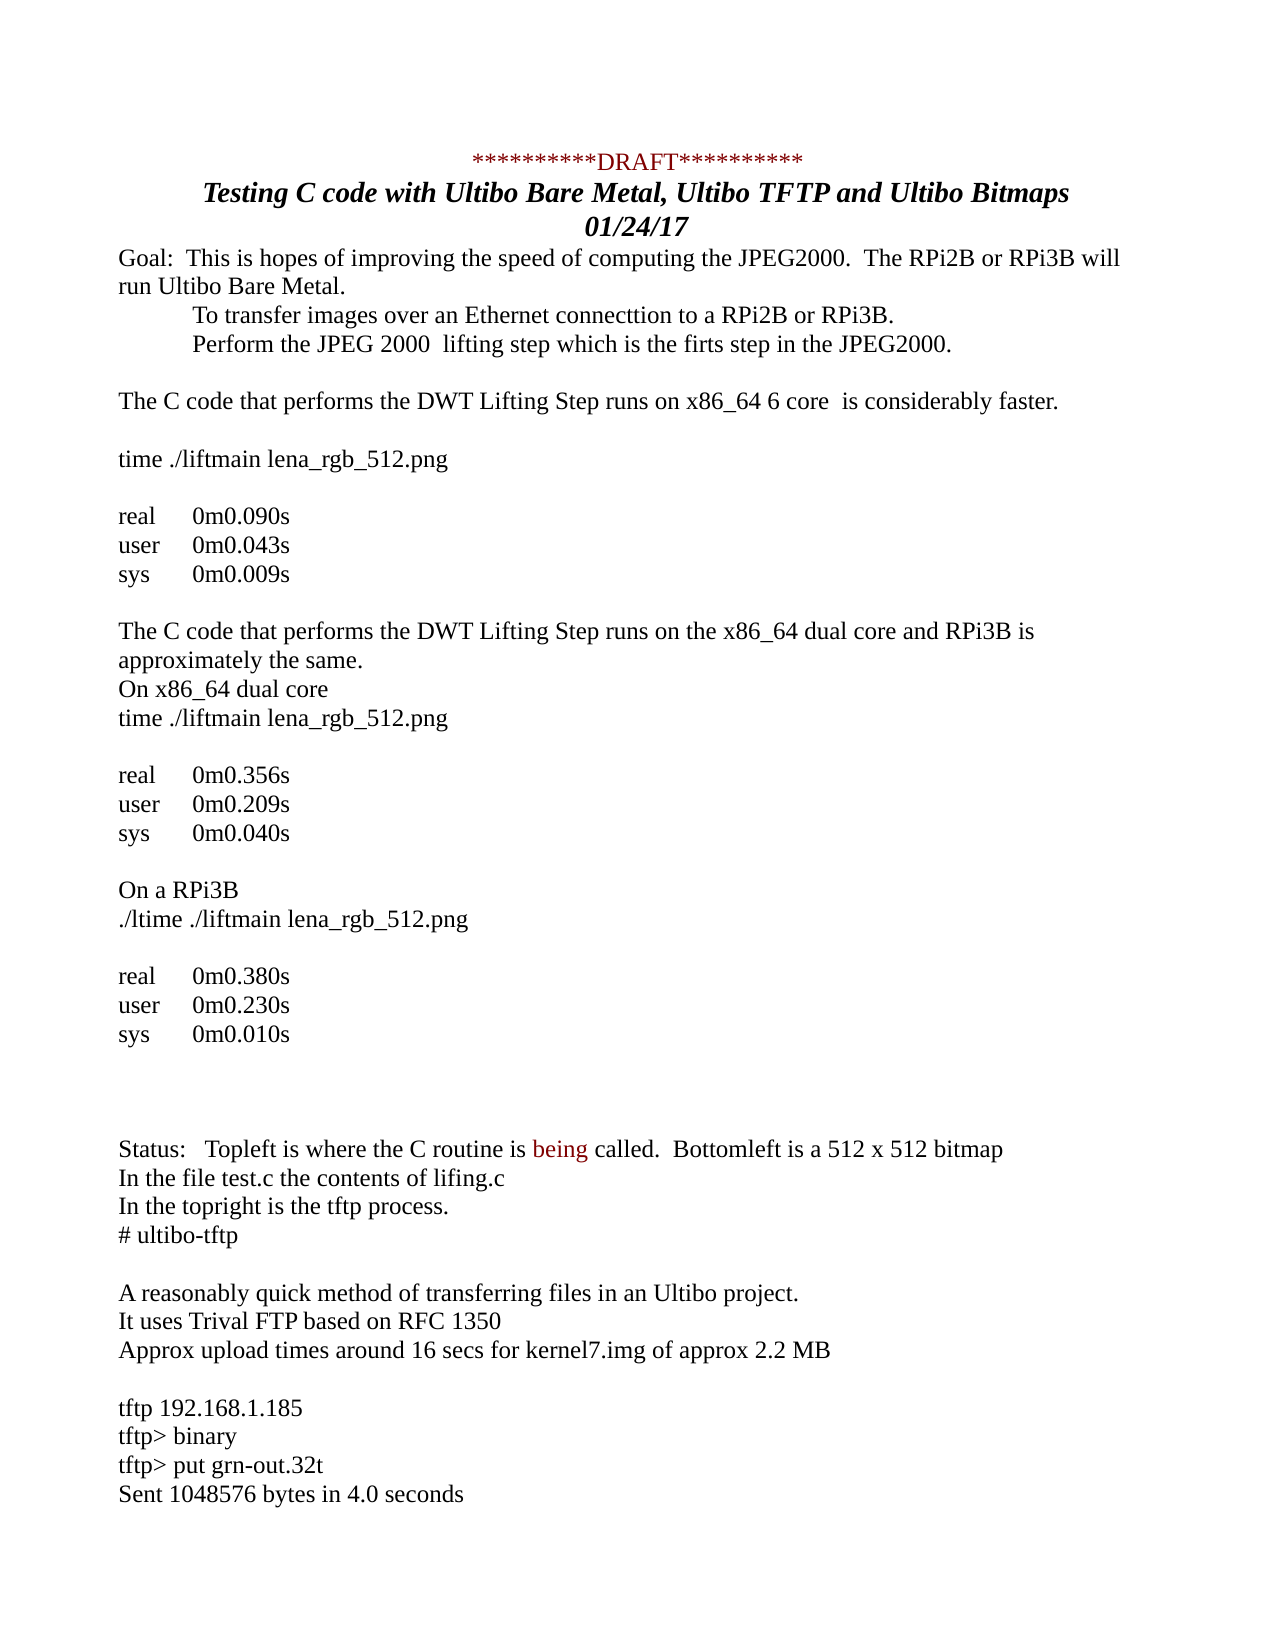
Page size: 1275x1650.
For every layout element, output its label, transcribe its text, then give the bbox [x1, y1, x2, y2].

text tftp> put grn-out.32t [118, 1450, 1157, 1479]
text It uses Trival FTP based on RFC 1350 [118, 1306, 1157, 1335]
text user 0m0.043s [118, 530, 1157, 559]
text Status: Topleft is where the C routine is being called. Bottomleft is a 512 x 512 bitmap [118, 1134, 1157, 1163]
text **********DRAFT********** [118, 147, 1157, 176]
text tftp> binary [118, 1421, 1157, 1450]
text real 0m0.356s [118, 760, 1157, 789]
text time ./liftmain lena_rgb_512.png [118, 703, 1157, 731]
text On x86_64 dual core [118, 674, 1157, 703]
text To transfer images over an Ethernet connecttion to a RPi2B or RPi3B. [118, 300, 1157, 329]
text Approx upload times around 16 secs for kernel7.img of approx 2.2 MB [118, 1335, 1157, 1364]
text A reasonably quick method of transferring files in an Ultibo project. [118, 1278, 1157, 1306]
text time ./liftmain lena_rgb_512.png [118, 444, 1157, 473]
text Testing C code with Ultibo Bare Metal, Ultibo TFTP and Ultibo Bitmaps [118, 176, 1157, 209]
text The C code that performs the DWT Lifting Step runs on x86_64 6 core is considerably faster. [118, 386, 1157, 415]
text The C code that performs the DWT Lifting Step runs on the x86_64 dual core and RPi3B is approximately the same. [118, 616, 1157, 674]
text sys 0m0.010s [118, 1019, 1157, 1048]
text tftp 192.168.1.185 [118, 1393, 1157, 1421]
text real 0m0.380s [118, 961, 1157, 990]
text user 0m0.230s [118, 990, 1157, 1019]
text In the file test.c the contents of lifing.c [118, 1163, 1157, 1191]
text Perform the JPEG 2000 lifting step which is the firts step in the JPEG2000. [118, 329, 1157, 358]
text In the topright is the tftp process. [118, 1191, 1157, 1220]
text sys 0m0.009s [118, 559, 1157, 588]
text Goal: This is hopes of improving the speed of computing the JPEG2000. The RPi2B or RPi3B will run Ultibo Bare Metal. [118, 243, 1157, 300]
text real 0m0.090s [118, 501, 1157, 530]
text # ultibo-tftp [118, 1220, 1157, 1249]
text user 0m0.209s [118, 789, 1157, 818]
text Sent 1048576 bytes in 4.0 seconds [118, 1479, 1157, 1508]
text 01/24/17 [118, 209, 1157, 243]
text sys 0m0.040s [118, 818, 1157, 846]
text On a RPi3B [118, 875, 1157, 904]
text ./ltime ./liftmain lena_rgb_512.png [118, 904, 1157, 933]
